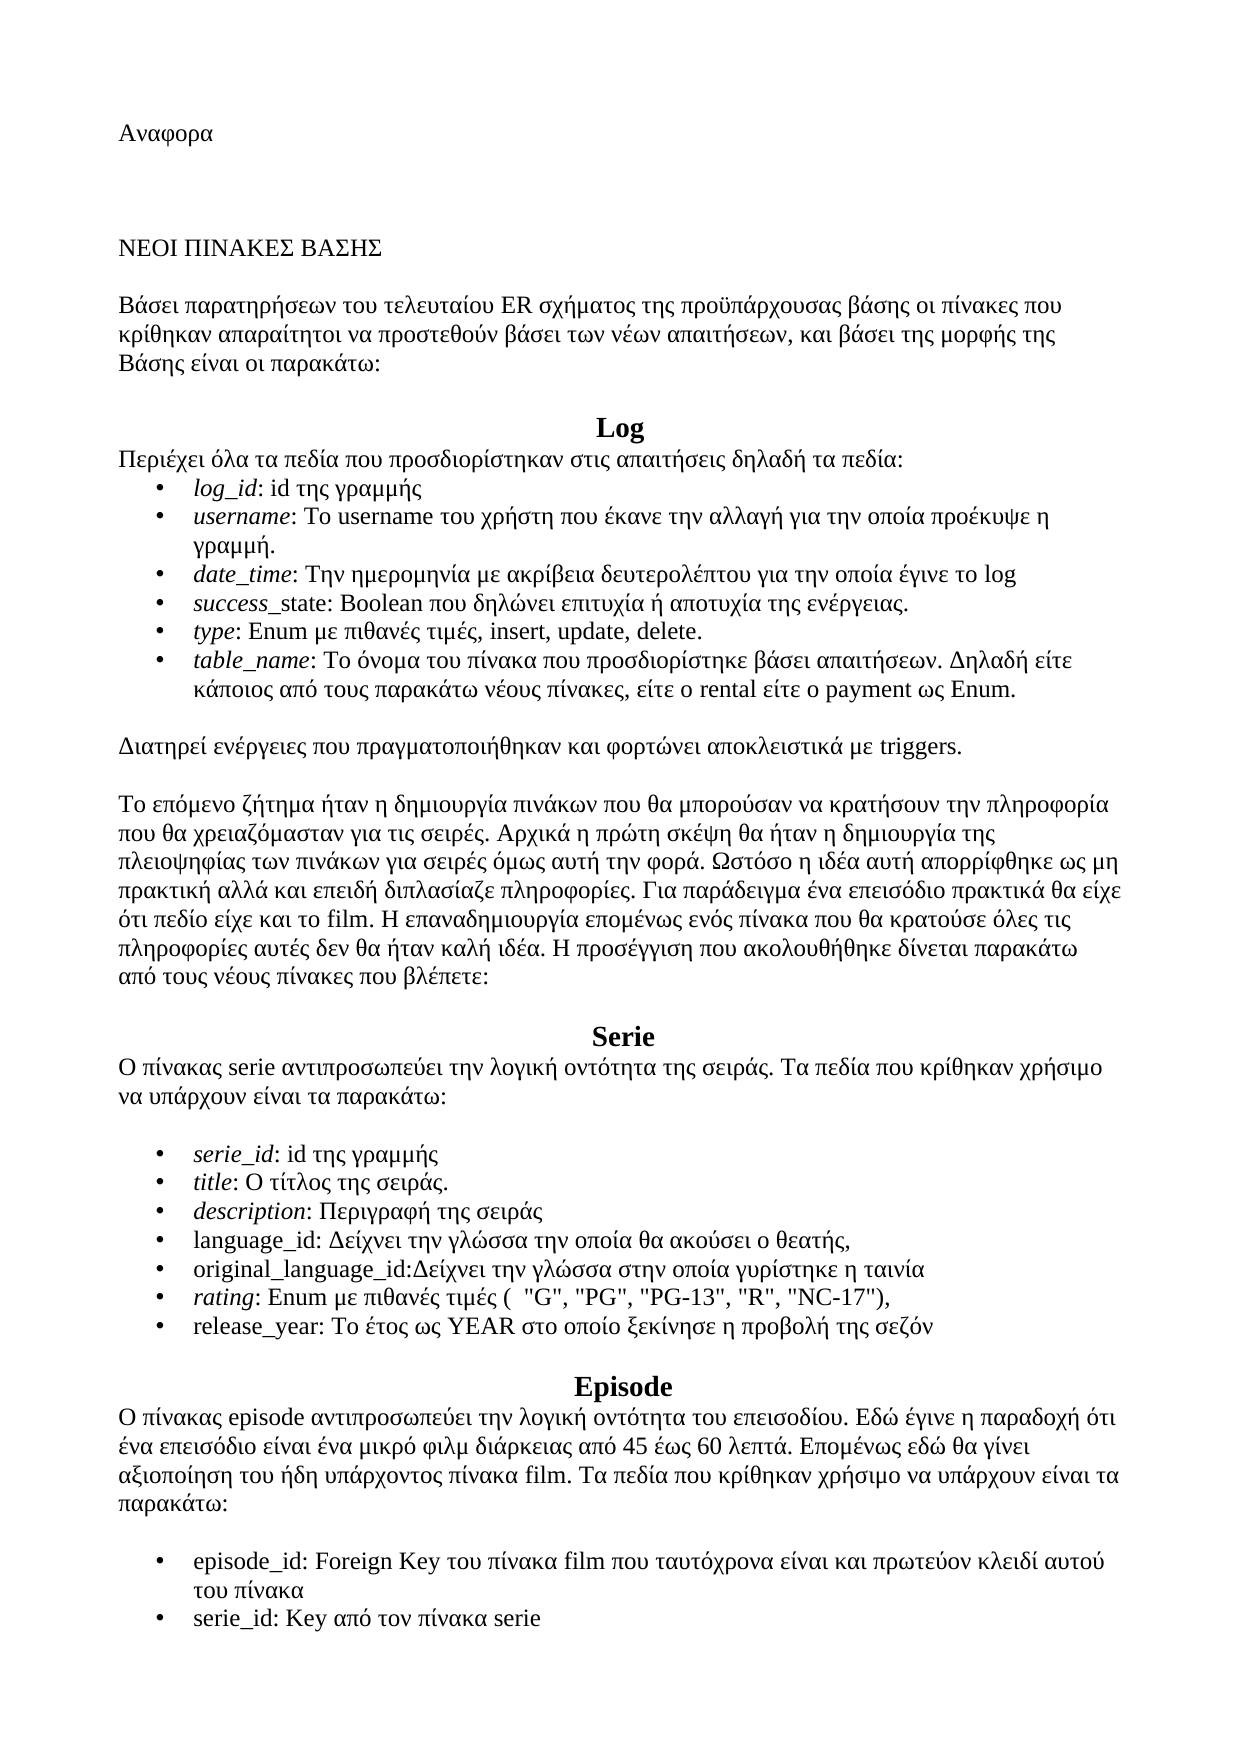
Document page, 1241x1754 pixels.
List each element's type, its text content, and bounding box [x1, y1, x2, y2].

list release_year: Το έτος ως YEAR στο οποίο ξεκίνησε η προβολή της σεζόν [156, 1311, 1122, 1340]
text Episode [118, 1369, 1122, 1402]
text ΝΕΟΙ ΠΙΝΑΚΕΣ ΒΑΣΗΣ [118, 233, 1122, 262]
text Log [118, 410, 1122, 444]
text Διατηρεί ενέργειες που πραγματοποιήθηκαν και φορτώνει αποκλειστικά με triggers. [118, 731, 1122, 760]
list serie_id: id της γραμμής [156, 1139, 1122, 1167]
list language_id: Δείχνει την γλώσσα την οποία θα ακούσει ο θεατής, [156, 1225, 1122, 1254]
text Serie [118, 1019, 1122, 1052]
text O πίνακας episode αντιπροσωπεύει την λογική οντότητα του επεισοδίου. Εδώ έγινε η παραδοχή ότι ένα επεισόδιο είναι ένα μικρό φιλμ διάρκειας από 45 έως 60 λεπτά. Επομένως εδώ θα γίνει αξιοποίηση του ήδη υπάρχοντος πίνακα film. Τα πεδία που κρίθηκαν χρήσιμο να υπάρχουν είναι τα παρακάτω: [118, 1402, 1122, 1517]
list description: Περιγραφή της σειράς [156, 1196, 1122, 1225]
text Αναφορα [118, 118, 1122, 147]
text Βάσει παρατηρήσεων του τελευταίου ER σχήματος της προϋπάρχουσας βάσης οι πίνακες που κρίθηκαν απαραίτητοι να προστεθούν βάσει των νέων απαιτήσεων, και βάσει της μορφής της Βάσης είναι οι παρακάτω: [118, 291, 1122, 377]
list type: Enum με πιθανές τιμές, insert, update, delete. [156, 616, 1122, 645]
list username: Το username του χρήστη που έκανε την αλλαγή για την οποία προέκυψε η γραμμή. [156, 501, 1122, 559]
list rating: Enum με πιθανές τιμές ( "G", "PG", "PG-13", "R", "NC-17"), [156, 1282, 1122, 1311]
list log_id: id της γραμμής [156, 473, 1122, 501]
list table_name: Το όνομα του πίνακα που προσδιορίστηκε βάσει απαιτήσεων. Δηλαδή είτε κάποιος από τους παρακάτω νέους πίνακες, είτε ο rental είτε ο payment ως Enum. [156, 645, 1122, 703]
text O πίνακας serie αντιπροσωπεύει την λογική οντότητα της σειράς. Τα πεδία που κρίθηκαν χρήσιμο να υπάρχουν είναι τα παρακάτω: [118, 1052, 1122, 1110]
list title: Ο τίτλος της σειράς. [156, 1167, 1122, 1196]
list original_language_id:Δείχνει την γλώσσα στην οποία γυρίστηκε η ταινία [156, 1254, 1122, 1282]
text Το επόμενο ζήτημα ήταν η δημιουργία πινάκων που θα μπορούσαν να κρατήσουν την πληροφορία που θα χρειαζόμασταν για τις σειρές. Αρχικά η πρώτη σκέψη θα ήταν η δημιουργία της πλειοψηφίας των πινάκων για σειρές όμως αυτή την φορά. Ωστόσο η ιδέα αυτή απορρίφθηκε ως μη πρακτική αλλά και επειδή διπλασίαζε πληροφορίες. Για παράδειγμα ένα επεισόδιο πρακτικά θα είχε ότι πεδίο είχε και το film. Η επαναδημιουργία επομένως ενός πίνακα που θα κρατούσε όλες τις πληροφορίες αυτές δεν θα ήταν καλή ιδέα. Η προσέγγιση που ακολουθήθηκε δίνεται παρακάτω από τους νέους πίνακες που βλέπετε: [118, 789, 1122, 990]
list serie_id: Key από τον πίνακα serie [156, 1603, 1122, 1632]
text Περιέχει όλα τα πεδία που προσδιορίστηκαν στις απαιτήσεις δηλαδή τα πεδία: [118, 444, 1122, 473]
list success_state: Boolean που δηλώνει επιτυχία ή αποτυχία της ενέργειας. [156, 588, 1122, 616]
list episode_id: Foreign Key του πίνακα film που ταυτόχρονα είναι και πρωτεύον κλειδί αυτού του πίνακα [156, 1546, 1122, 1603]
list date_time: Την ημερομηνία με ακρίβεια δευτερολέπτου για την οποία έγινε το log [156, 559, 1122, 588]
